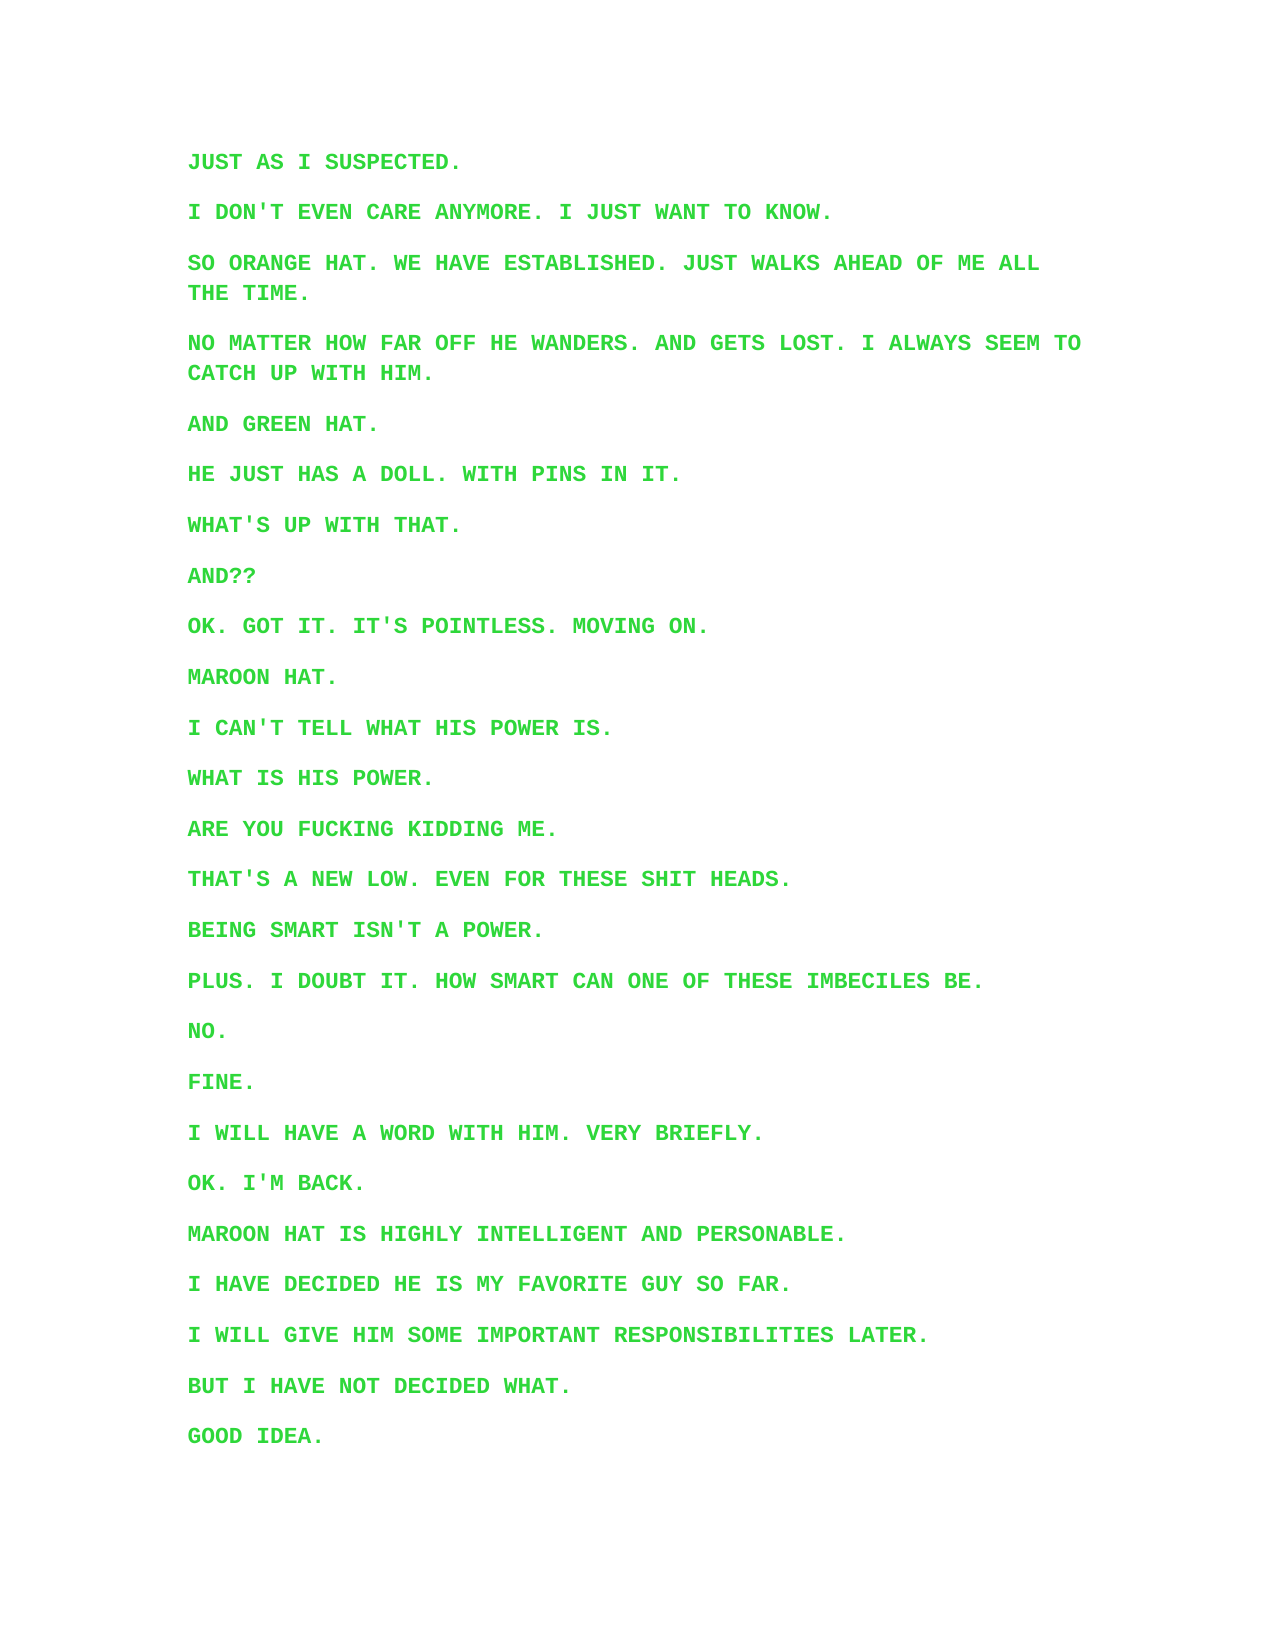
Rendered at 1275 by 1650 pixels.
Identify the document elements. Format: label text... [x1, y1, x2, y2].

text PLUS. I DOUBT IT. HOW SMART CAN ONE OF THESE IMBECILES BE. [187, 969, 1087, 995]
text WHAT IS HIS POWER. [187, 766, 1087, 792]
text BUT I HAVE NOT DECIDED WHAT. [187, 1374, 1087, 1400]
text I HAVE DECIDED HE IS MY FAVORITE GUY SO FAR. [187, 1273, 1087, 1299]
text I CAN'T TELL WHAT HIS POWER IS. [187, 716, 1087, 742]
text AND?? [187, 564, 1087, 590]
text I DON'T EVEN CARE ANYMORE. I JUST WANT TO KNOW. [187, 201, 1087, 227]
text AND GREEN HAT. [187, 412, 1087, 438]
text OK. I'M BACK. [187, 1171, 1087, 1197]
text MAROON HAT IS HIGHLY INTELLIGENT AND PERSONABLE. [187, 1222, 1087, 1248]
text OK. GOT IT. IT'S POINTLESS. MOVING ON. [187, 614, 1087, 641]
text FINE. [187, 1070, 1087, 1096]
text SO ORANGE HAT. WE HAVE ESTABLISHED. JUST WALKS AHEAD OF ME ALL THE TIME. [187, 251, 1087, 307]
text I WILL HAVE A WORD WITH HIM. VERY BRIEFLY. [187, 1121, 1087, 1147]
text MAROON HAT. [187, 665, 1087, 691]
text NO. [187, 1019, 1087, 1046]
text JUST AS I SUSPECTED. [187, 150, 1087, 176]
text THAT'S A NEW LOW. EVEN FOR THESE SHIT HEADS. [187, 868, 1087, 894]
text ARE YOU FUCKING KIDDING ME. [187, 817, 1087, 843]
text I WILL GIVE HIM SOME IMPORTANT RESPONSIBILITIES LATER. [187, 1323, 1087, 1349]
text NO MATTER HOW FAR OFF HE WANDERS. AND GETS LOST. I ALWAYS SEEM TO CATCH UP WITH HIM. [187, 332, 1087, 387]
text GOOD IDEA. [187, 1424, 1087, 1451]
text HE JUST HAS A DOLL. WITH PINS IN IT. [187, 463, 1087, 489]
text WHAT'S UP WITH THAT. [187, 513, 1087, 539]
text BEING SMART ISN'T A POWER. [187, 918, 1087, 944]
